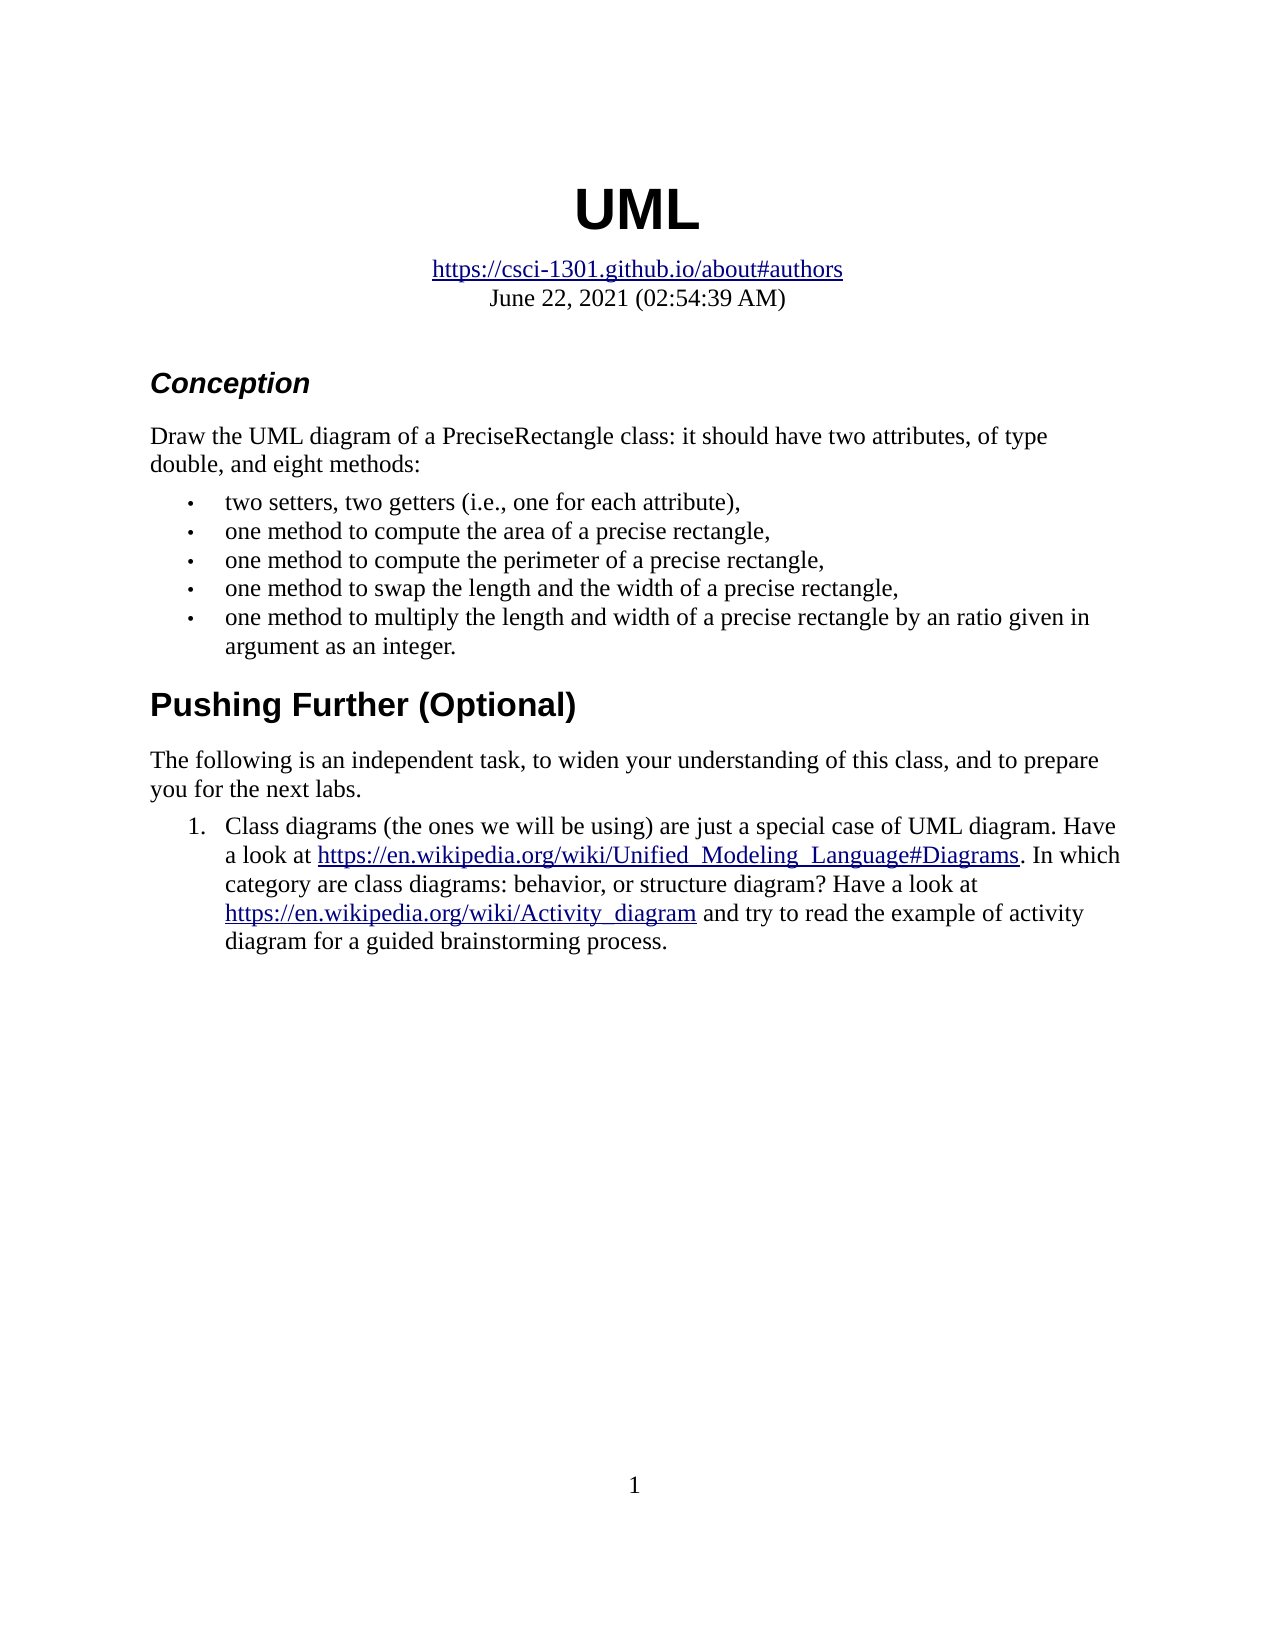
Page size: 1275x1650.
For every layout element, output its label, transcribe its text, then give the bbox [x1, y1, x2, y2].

subtitle Pushing Further (Optional) [150, 685, 1125, 723]
title UML [150, 175, 1125, 242]
list one method to compute the perimeter of a precise rectangle, [187, 545, 1125, 573]
list one method to compute the area of a precise rectangle, [187, 516, 1125, 545]
list one method to swap the length and the width of a precise rectangle, [187, 573, 1125, 602]
text June 22, 2021 (02:54:39 AM) [150, 283, 1125, 312]
text The following is an independent task, to widen your understanding of this class, and to prepare you for the next labs. [150, 745, 1125, 802]
list two setters, two getters (i.e., one for each attribute), [187, 487, 1125, 516]
subtitle Conception [150, 366, 1125, 399]
list one method to multiply the length and width of a precise rectangle by an ratio given in argument as an integer. [187, 602, 1125, 660]
list Class diagrams (the ones we will be using) are just a special case of UML diagram. Have a look at https://en.wikipedia.org/wiki/Unified_Modeling_Language#Diagrams. In which category are class diagrams: behavior, or structure diagram? Have a look at https://en.wikipedia.org/wiki/Activity_diagram and try to read the example of activity diagram for a guided brainstorming process. [187, 811, 1125, 955]
text Draw the UML diagram of a PreciseRectangle class: it should have two attributes, of type double, and eight methods: [150, 421, 1125, 478]
text https://csci-1301.github.io/about#authors [150, 254, 1125, 283]
